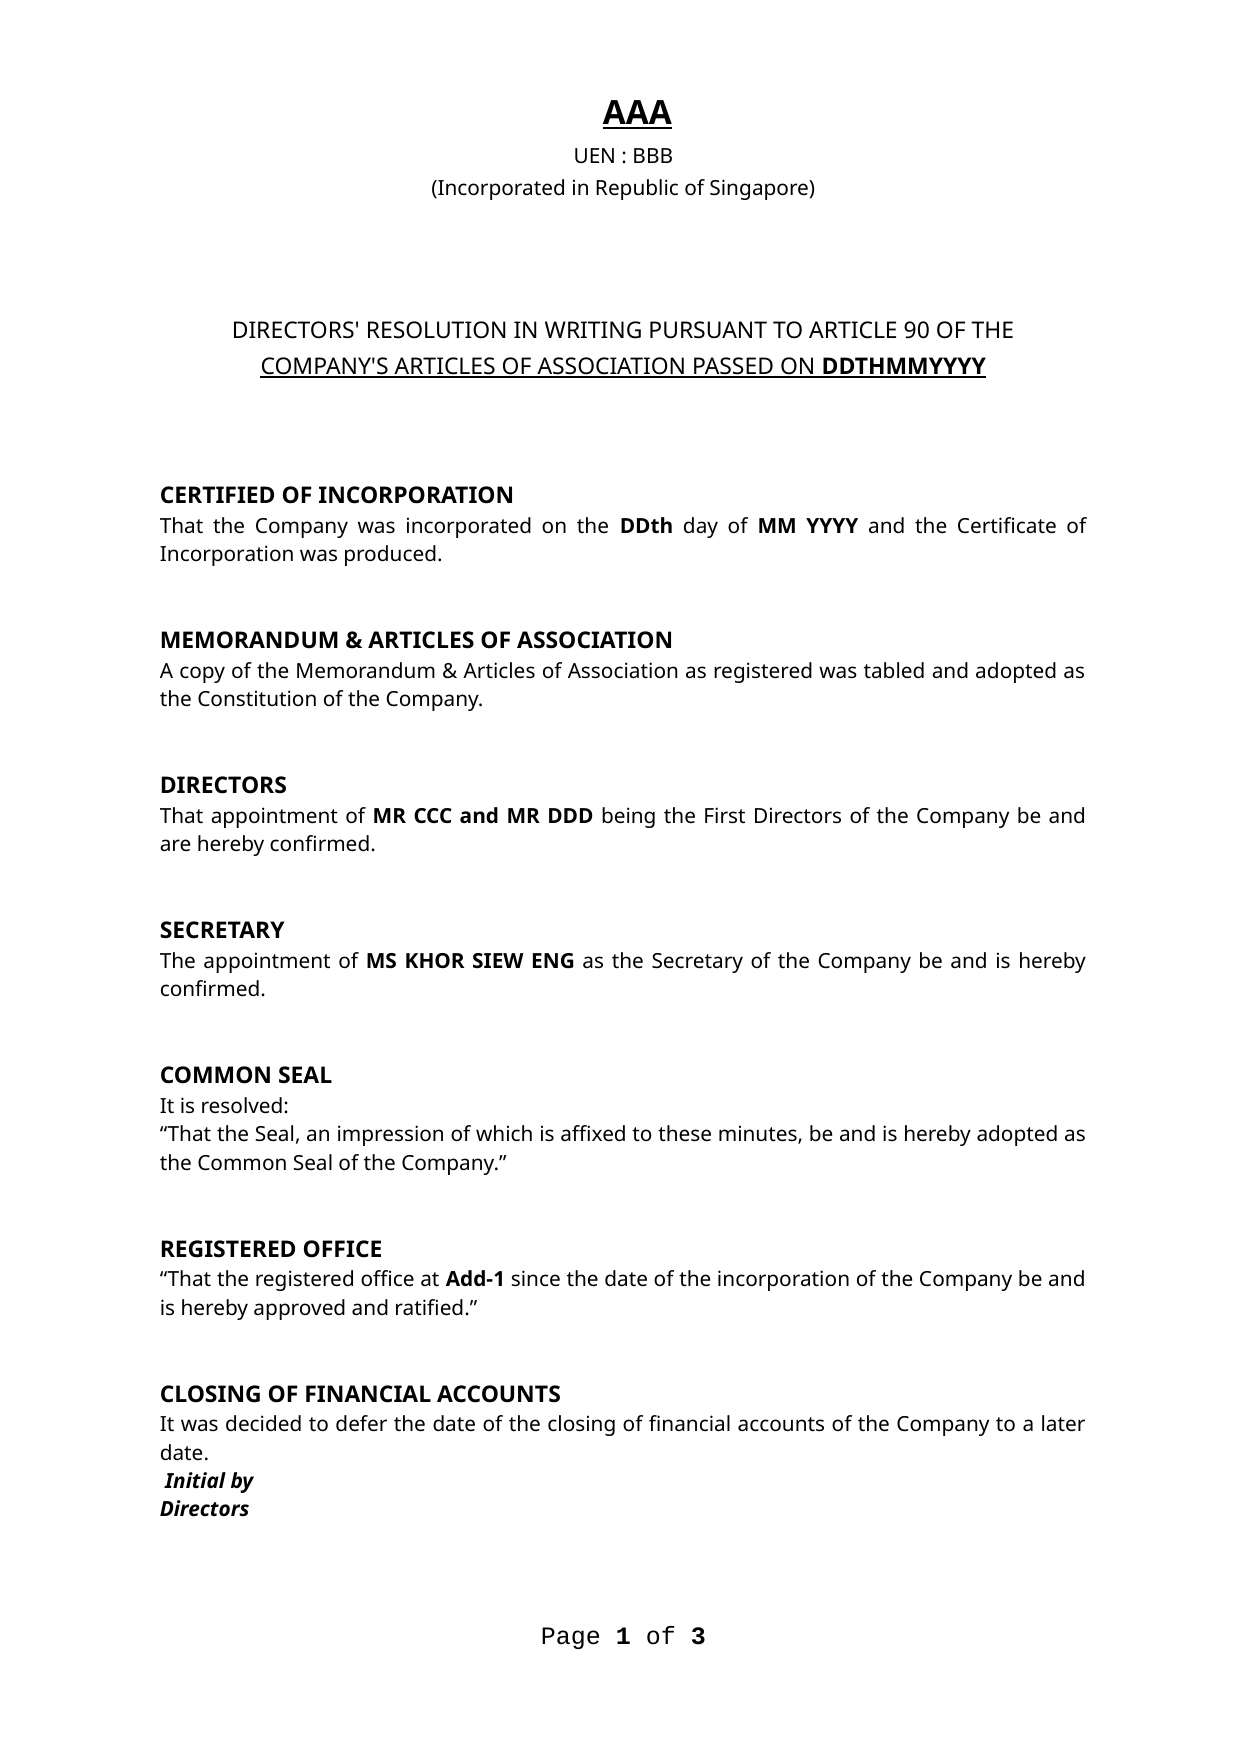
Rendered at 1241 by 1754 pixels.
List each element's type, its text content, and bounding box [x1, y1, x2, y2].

text MEMORANDUM & ARTICLES OF ASSOCIATION [159, 624, 1087, 656]
text AAA [188, 89, 1087, 134]
table_header Initial by Directors [148, 1466, 288, 1551]
text “That the Seal, an impression of which is affixed to these minutes, be and is hereby adopted as the Common Seal of the Company.” [159, 1119, 1087, 1176]
text COMMON SEAL [159, 1059, 1087, 1091]
table_cell [148, 1580, 288, 1608]
text The appointment of MS KHOR SIEW ENG as the Secretary of the Company be and is hereby confirmed. [159, 946, 1087, 1003]
text It is resolved: [159, 1091, 1087, 1119]
text COMPANY'S ARTICLES OF ASSOCIATION PASSED ON DDTHMMYYYY [159, 350, 1087, 381]
text DIRECTORS' RESOLUTION IN WRITING PURSUANT TO ARTICLE 90 OF THE [159, 314, 1087, 345]
text That appointment of MR CCC and MR DDD being the First Directors of the Company be and are hereby confirmed. [159, 801, 1087, 858]
text (Incorporated in Republic of Singapore) [159, 173, 1087, 202]
text “That the registered office at Add-1 since the date of the incorporation of the Company be and is hereby approved and ratified.” [159, 1264, 1087, 1321]
text UEN : BBB [159, 141, 1087, 169]
text REGISTERED OFFICE [159, 1233, 1087, 1264]
table_header [872, 1439, 1057, 1497]
table_cell [148, 1551, 288, 1580]
text CERTIFIED OF INCORPORATION [159, 479, 1087, 511]
text It was decided to defer the date of the closing of financial accounts of the Company to a later date. [159, 1409, 1087, 1466]
text That the Company was incorporated on the DDth day of MM YYYY and the Certificate of Incorporation was produced. [159, 511, 1087, 568]
text A copy of the Memorandum & Articles of Association as registered was tabled and adopted as the Constitution of the Company. [159, 656, 1087, 713]
text DIRECTORS [159, 769, 1087, 801]
text CLOSING OF FINANCIAL ACCOUNTS [159, 1378, 1087, 1409]
text SECRETARY [159, 914, 1087, 946]
table_cell [872, 1497, 1057, 1552]
